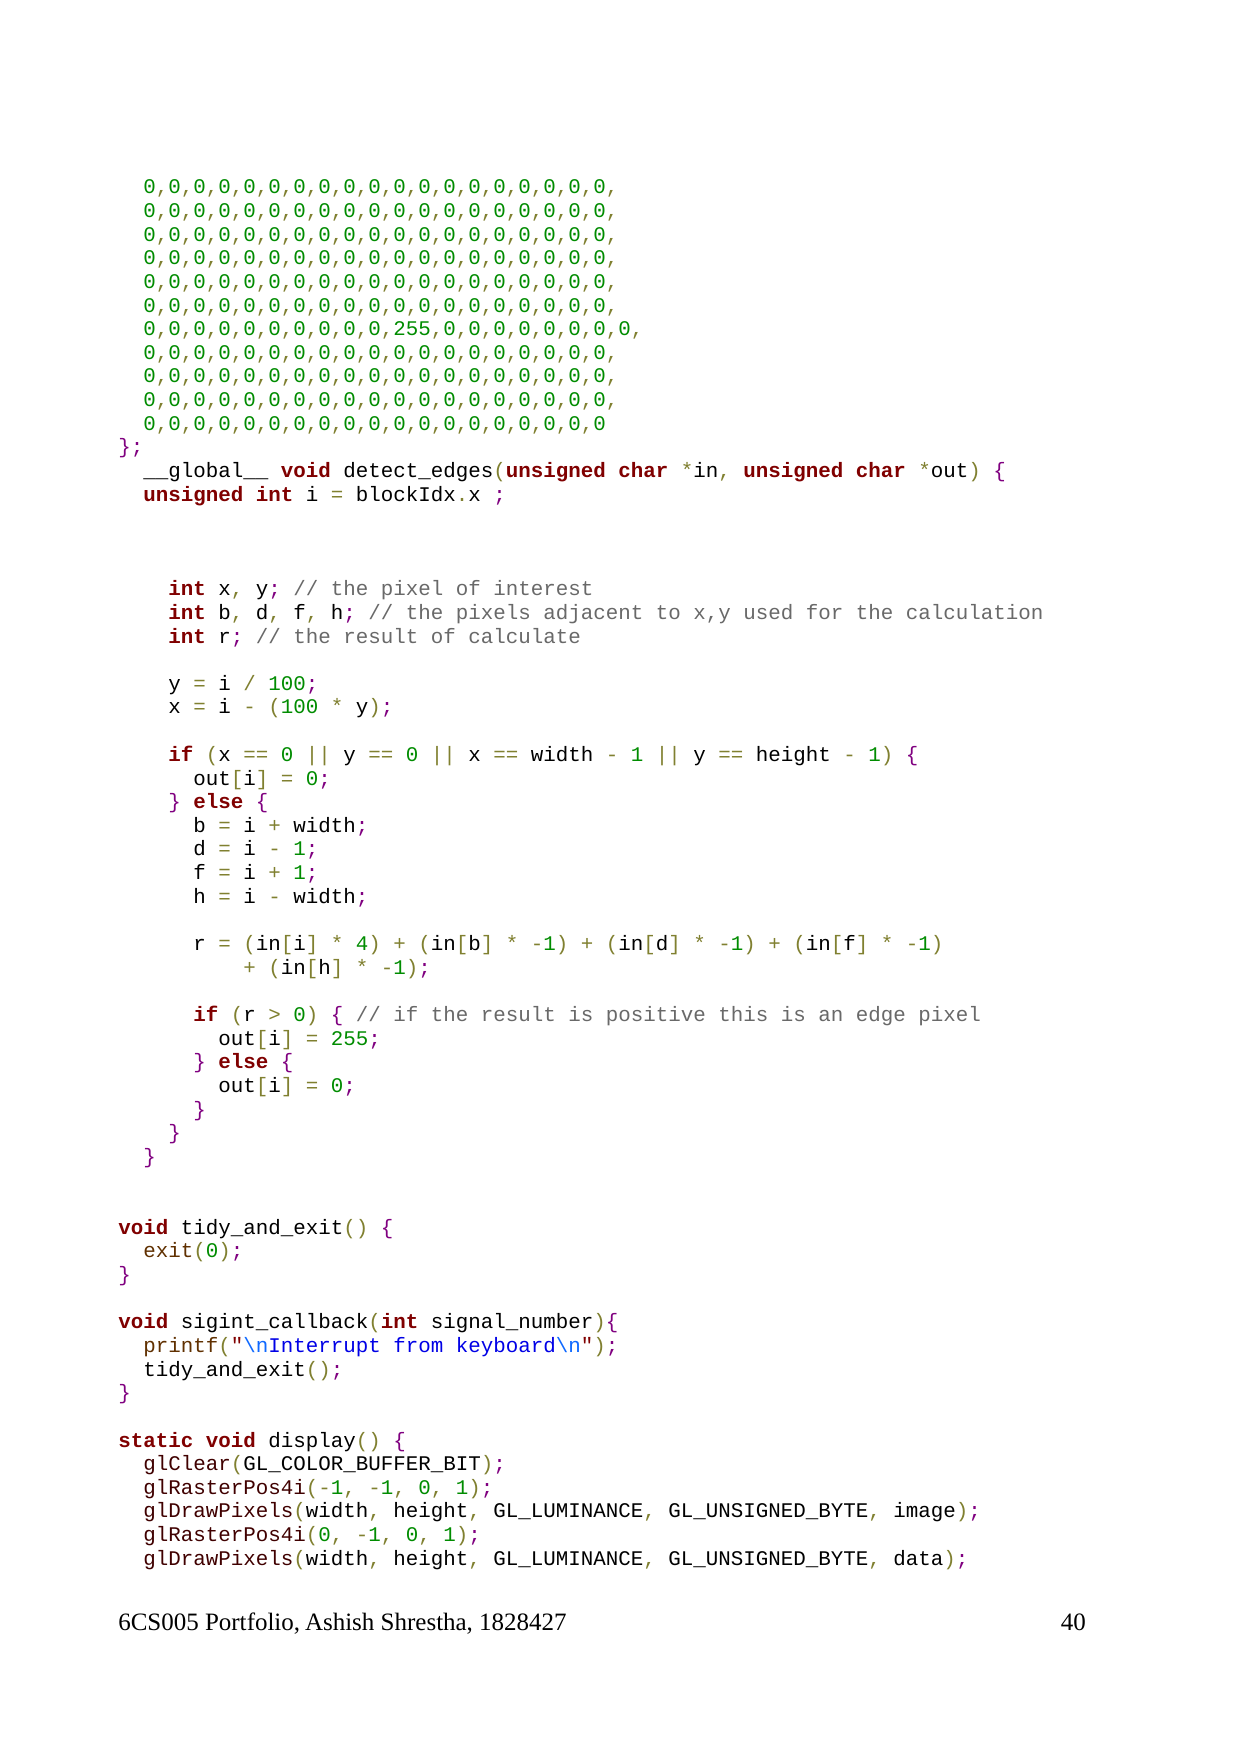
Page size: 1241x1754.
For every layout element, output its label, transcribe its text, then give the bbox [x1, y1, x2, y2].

text out[i] = 0; [118, 1075, 1122, 1098]
text } [118, 1098, 1122, 1122]
text b = i + width; [118, 815, 1122, 838]
text 0,0,0,0,0,0,0,0,0,0,0,0,0,0,0,0,0,0,0, [118, 389, 1122, 413]
text if (x == 0 || y == 0 || x == width - 1 || y == height - 1) { [118, 744, 1122, 767]
text int x, y; // the pixel of interest [118, 578, 1122, 602]
text printf("\nInterrupt from keyboard\n"); [118, 1335, 1122, 1359]
text 0,0,0,0,0,0,0,0,0,0,255,0,0,0,0,0,0,0,0, [118, 318, 1122, 342]
text f = i + 1; [118, 862, 1122, 886]
text x = i - (100 * y); [118, 697, 1122, 720]
text out[i] = 255; [118, 1028, 1122, 1051]
text 0,0,0,0,0,0,0,0,0,0,0,0,0,0,0,0,0,0,0, [118, 224, 1122, 247]
text } [118, 1382, 1122, 1406]
text exit(0); [118, 1240, 1122, 1264]
text 0,0,0,0,0,0,0,0,0,0,0,0,0,0,0,0,0,0,0, [118, 271, 1122, 294]
text __global__ void detect_edges(unsigned char *in, unsigned char *out) { [118, 460, 1122, 484]
text int r; // the result of calculate [118, 626, 1122, 649]
text int b, d, f, h; // the pixels adjacent to x,y used for the calculation [118, 602, 1122, 626]
text h = i - width; [118, 886, 1122, 909]
text }; [118, 436, 1122, 460]
text } else { [118, 1051, 1122, 1075]
text static void display() { [118, 1429, 1122, 1453]
text tidy_and_exit(); [118, 1359, 1122, 1382]
text glRasterPos4i(0, -1, 0, 1); [118, 1524, 1122, 1548]
text } else { [118, 791, 1122, 815]
text if (r > 0) { // if the result is positive this is an edge pixel [118, 1004, 1122, 1028]
text } [118, 1264, 1122, 1288]
text 0,0,0,0,0,0,0,0,0,0,0,0,0,0,0,0,0,0,0, [118, 176, 1122, 200]
text } [118, 1122, 1122, 1146]
text glDrawPixels(width, height, GL_LUMINANCE, GL_UNSIGNED_BYTE, image); [118, 1501, 1122, 1524]
text 0,0,0,0,0,0,0,0,0,0,0,0,0,0,0,0,0,0,0, [118, 342, 1122, 366]
text 0,0,0,0,0,0,0,0,0,0,0,0,0,0,0,0,0,0,0, [118, 294, 1122, 318]
text r = (in[i] * 4) + (in[b] * -1) + (in[d] * -1) + (in[f] * -1) [118, 933, 1122, 957]
text glRasterPos4i(-1, -1, 0, 1); [118, 1477, 1122, 1501]
text 0,0,0,0,0,0,0,0,0,0,0,0,0,0,0,0,0,0,0, [118, 200, 1122, 224]
text out[i] = 0; [118, 767, 1122, 791]
text void sigint_callback(int signal_number){ [118, 1311, 1122, 1335]
text void tidy_and_exit() { [118, 1217, 1122, 1240]
text d = i - 1; [118, 838, 1122, 862]
text 0,0,0,0,0,0,0,0,0,0,0,0,0,0,0,0,0,0,0, [118, 247, 1122, 271]
text 0,0,0,0,0,0,0,0,0,0,0,0,0,0,0,0,0,0,0 [118, 413, 1122, 436]
text glDrawPixels(width, height, GL_LUMINANCE, GL_UNSIGNED_BYTE, data); [118, 1548, 1122, 1571]
text + (in[h] * -1); [118, 957, 1122, 980]
text glClear(GL_COLOR_BUFFER_BIT); [118, 1453, 1122, 1477]
text unsigned int i = blockIdx.x ; [118, 484, 1122, 507]
text 0,0,0,0,0,0,0,0,0,0,0,0,0,0,0,0,0,0,0, [118, 366, 1122, 389]
text y = i / 100; [118, 673, 1122, 697]
text } [118, 1146, 1122, 1169]
